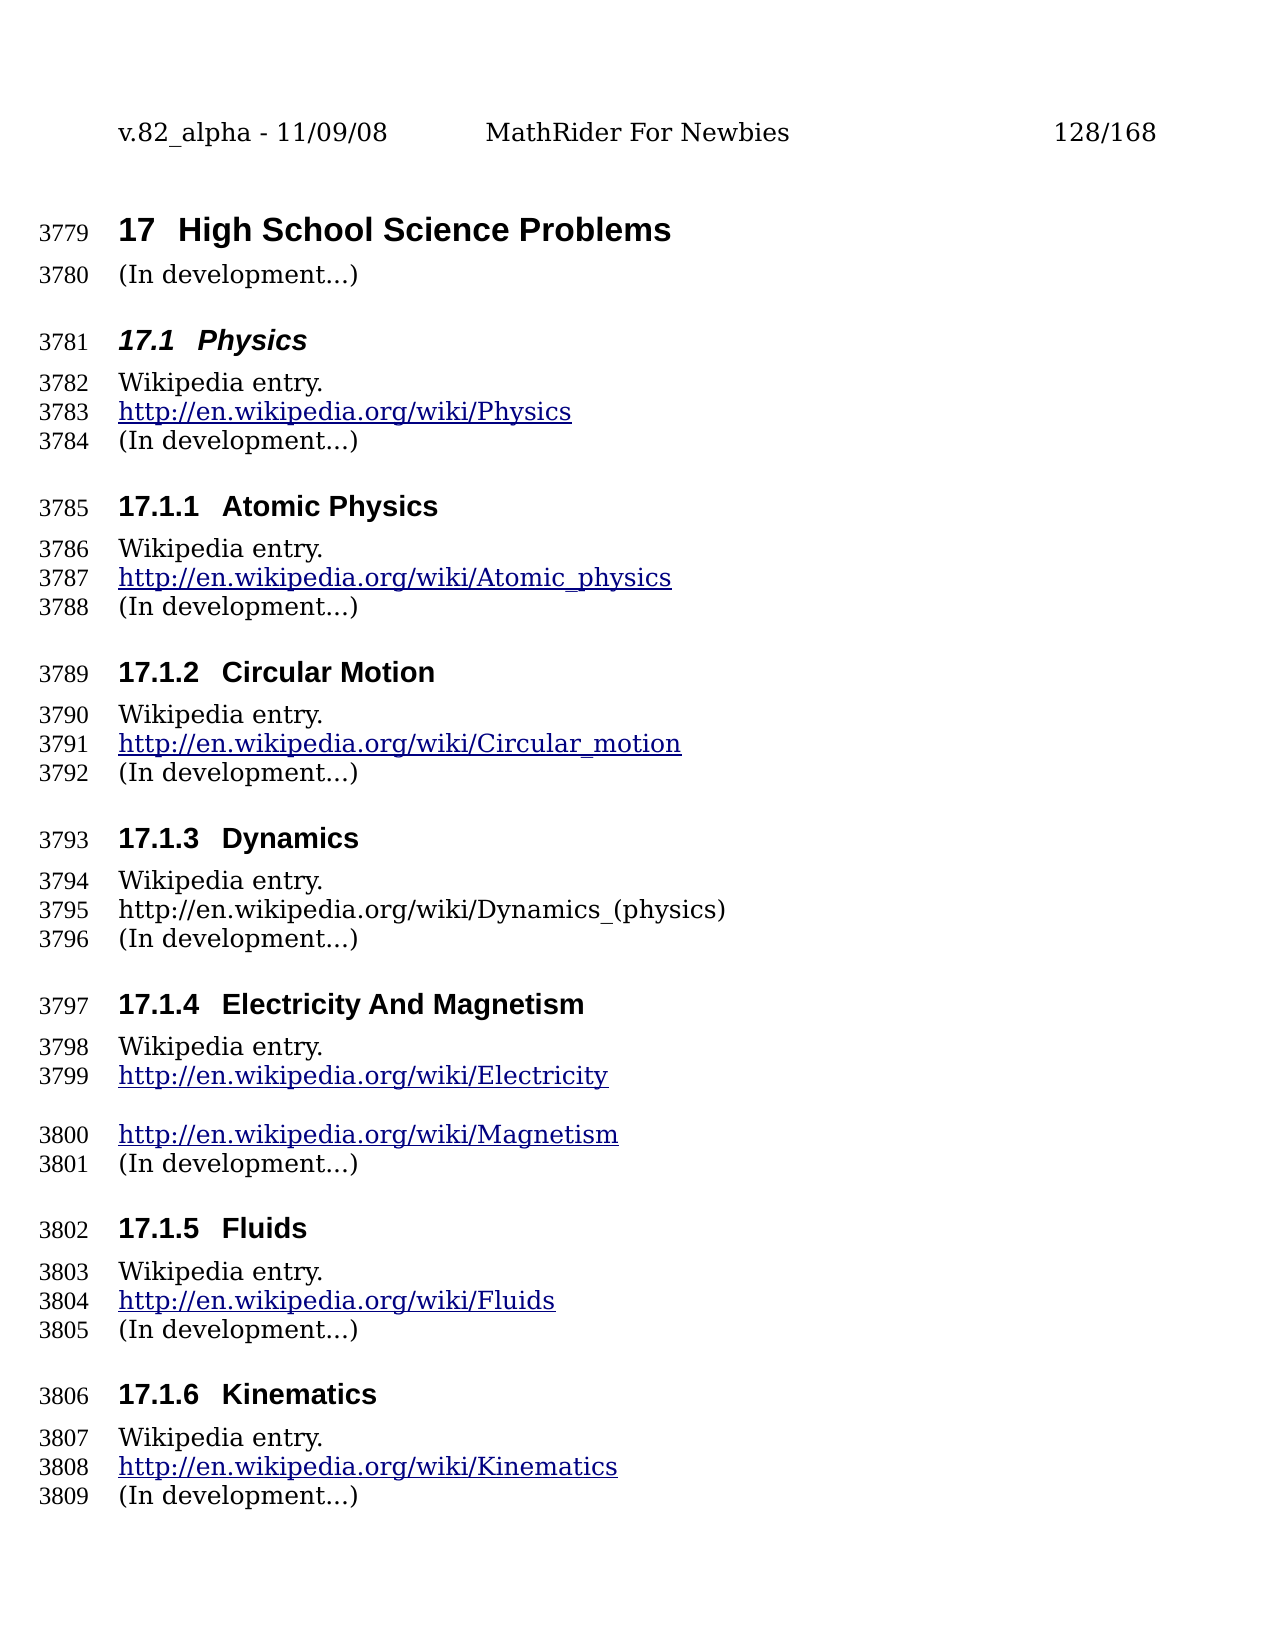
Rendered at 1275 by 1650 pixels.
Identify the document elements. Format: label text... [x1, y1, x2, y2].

text Wikipedia entry. [118, 1032, 1157, 1061]
text (In development...) [118, 1315, 1157, 1344]
text (In development...) [118, 1481, 1157, 1510]
subtitle Electricity And Magnetism [118, 987, 1157, 1020]
subtitle Physics [118, 323, 1157, 356]
text http://en.wikipedia.org/wiki/Kinematics [118, 1452, 1157, 1481]
text Wikipedia entry. [118, 866, 1157, 895]
text (In development...) [118, 1149, 1157, 1178]
text (In development...) [118, 426, 1157, 456]
text http://en.wikipedia.org/wiki/Physics [118, 397, 1157, 426]
subtitle High School Science Problems [118, 210, 1157, 248]
text http://en.wikipedia.org/wiki/Atomic_physics [118, 563, 1157, 592]
text http://en.wikipedia.org/wiki/Magnetism [118, 1120, 1157, 1149]
text Wikipedia entry. [118, 368, 1157, 397]
subtitle Dynamics [118, 821, 1157, 854]
subtitle Circular Motion [118, 655, 1157, 688]
subtitle Fluids [118, 1211, 1157, 1245]
text http://en.wikipedia.org/wiki/Dynamics_(physics) [118, 895, 1157, 924]
text http://en.wikipedia.org/wiki/Electricity [118, 1061, 1157, 1091]
text (In development...) [118, 260, 1157, 289]
text (In development...) [118, 924, 1157, 954]
text (In development...) [118, 592, 1157, 622]
subtitle Atomic Physics [118, 489, 1157, 522]
text http://en.wikipedia.org/wiki/Circular_motion [118, 729, 1157, 758]
subtitle Kinematics [118, 1377, 1157, 1411]
text Wikipedia entry. [118, 700, 1157, 729]
text http://en.wikipedia.org/wiki/Fluids [118, 1286, 1157, 1315]
text Wikipedia entry. [118, 1423, 1157, 1452]
text Wikipedia entry. [118, 1257, 1157, 1286]
text Wikipedia entry. [118, 534, 1157, 563]
text (In development...) [118, 758, 1157, 788]
